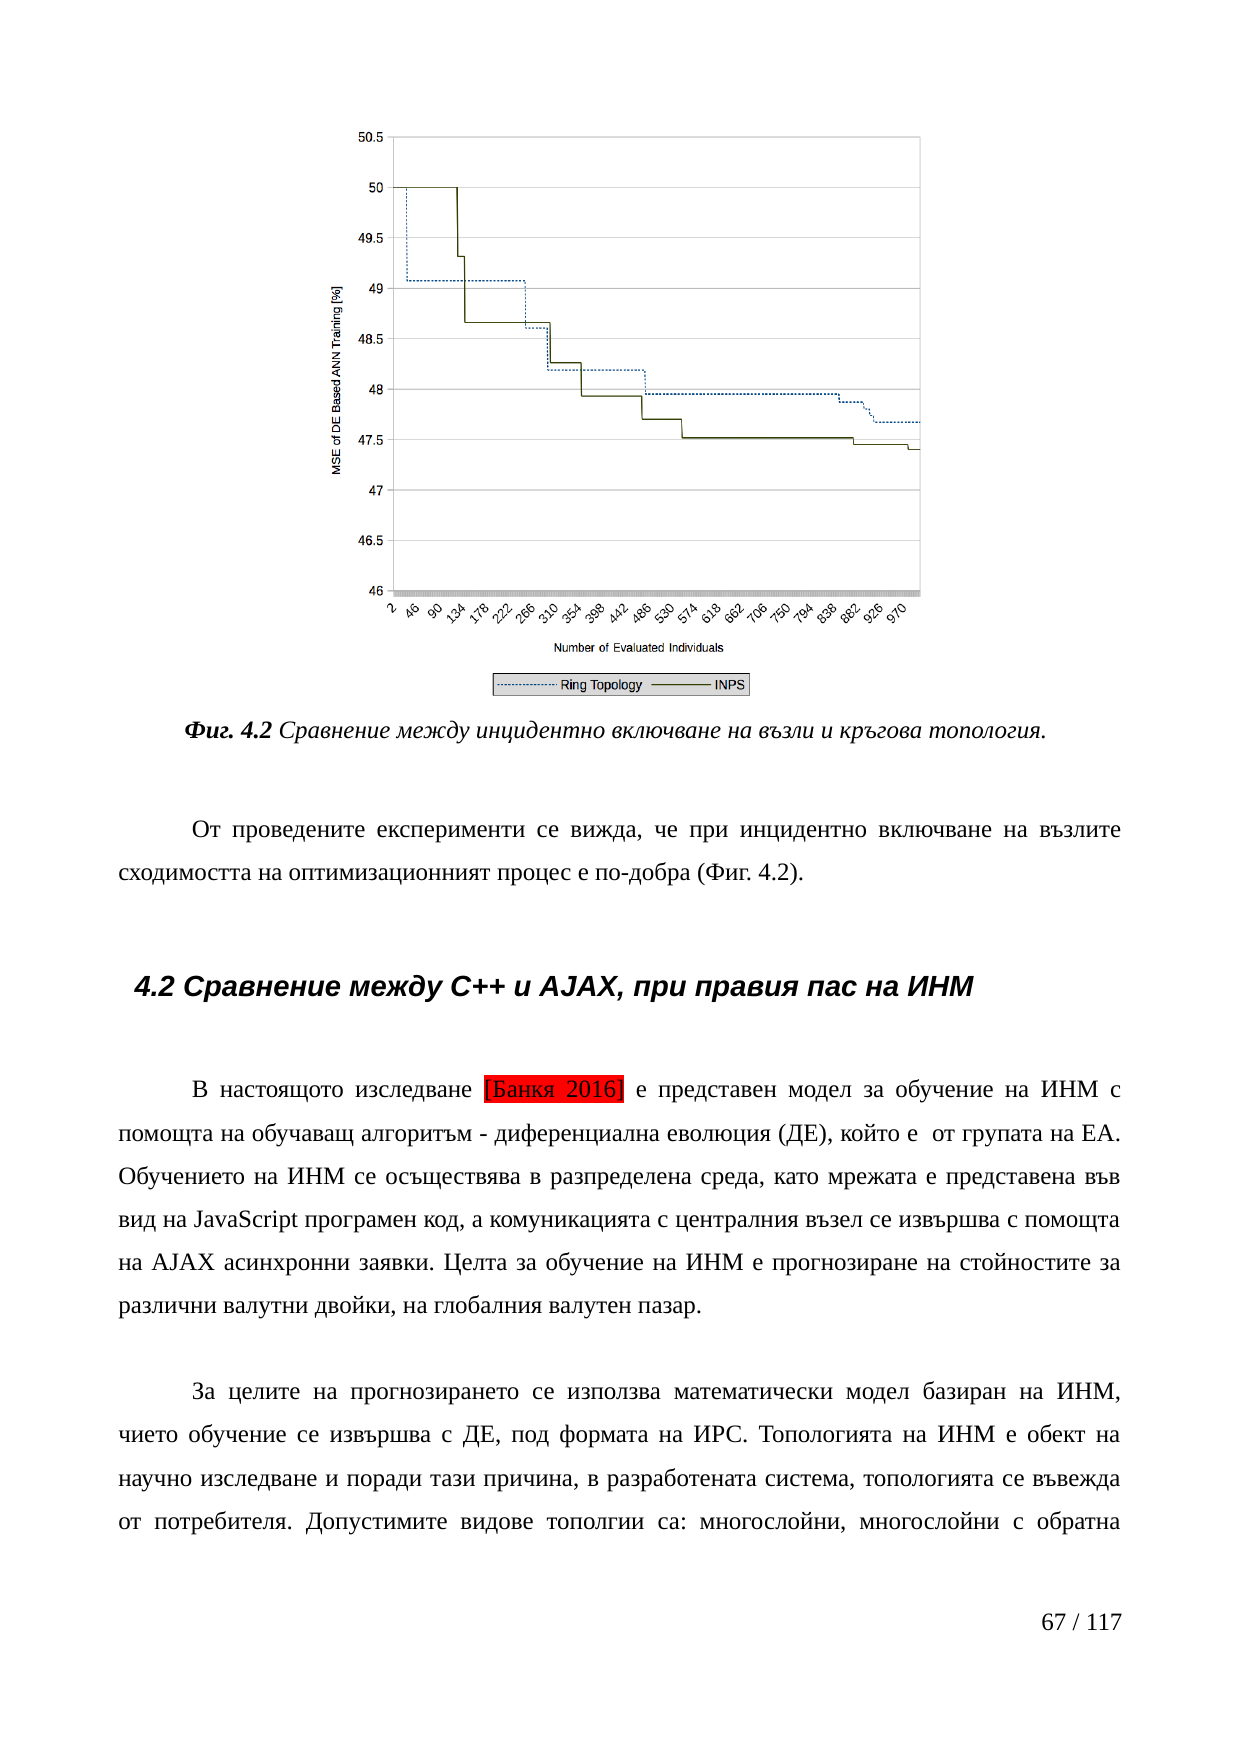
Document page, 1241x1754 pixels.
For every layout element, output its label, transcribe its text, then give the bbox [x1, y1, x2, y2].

text От проведените експерименти се вижда, че при инцидентно включване на възлите сходимостта на оптимизационният процес е по-добра (Фиг. 4.2). [118, 814, 1122, 886]
text В настоящото изследване [Банкя 2016] е представен модел за обучение на ИНМ с помощта на обучаващ алгоритъм - диференциална еволюция (ДЕ), който е от групата на ЕА. Обучението на ИНМ се осъществява в разпределена среда, като мрежата е представена във вид на JavaScript програмен код, а комуникацията с централния възел се извършва с помощта на AJAX асинхронни заявки. Целта за обучение на ИНМ е прогнозиране на стойностите за различни валутни двойки, на глобалния валутен пазар. [118, 1074, 1122, 1319]
text За целите на прогнозирането се използва математически модел базиран на ИНМ, чието обучение се извършва с ДЕ, под формата на ИРС. Топологията на ИНМ е обект на научно изследване и поради тази причина, в разработената система, топологията се въвежда от потребителя. Допустимите видове тополгии са: многослойни, многослойни с обратна [118, 1376, 1122, 1534]
subtitle 4.2 Сравнение между C++ и AJAX, при правия пас на ИНМ [118, 968, 1122, 1002]
text Фиг. 4.2 Сравнение между инцидентно включване на възли и кръгова топология. [118, 701, 1122, 744]
picture [310, 118, 931, 701]
